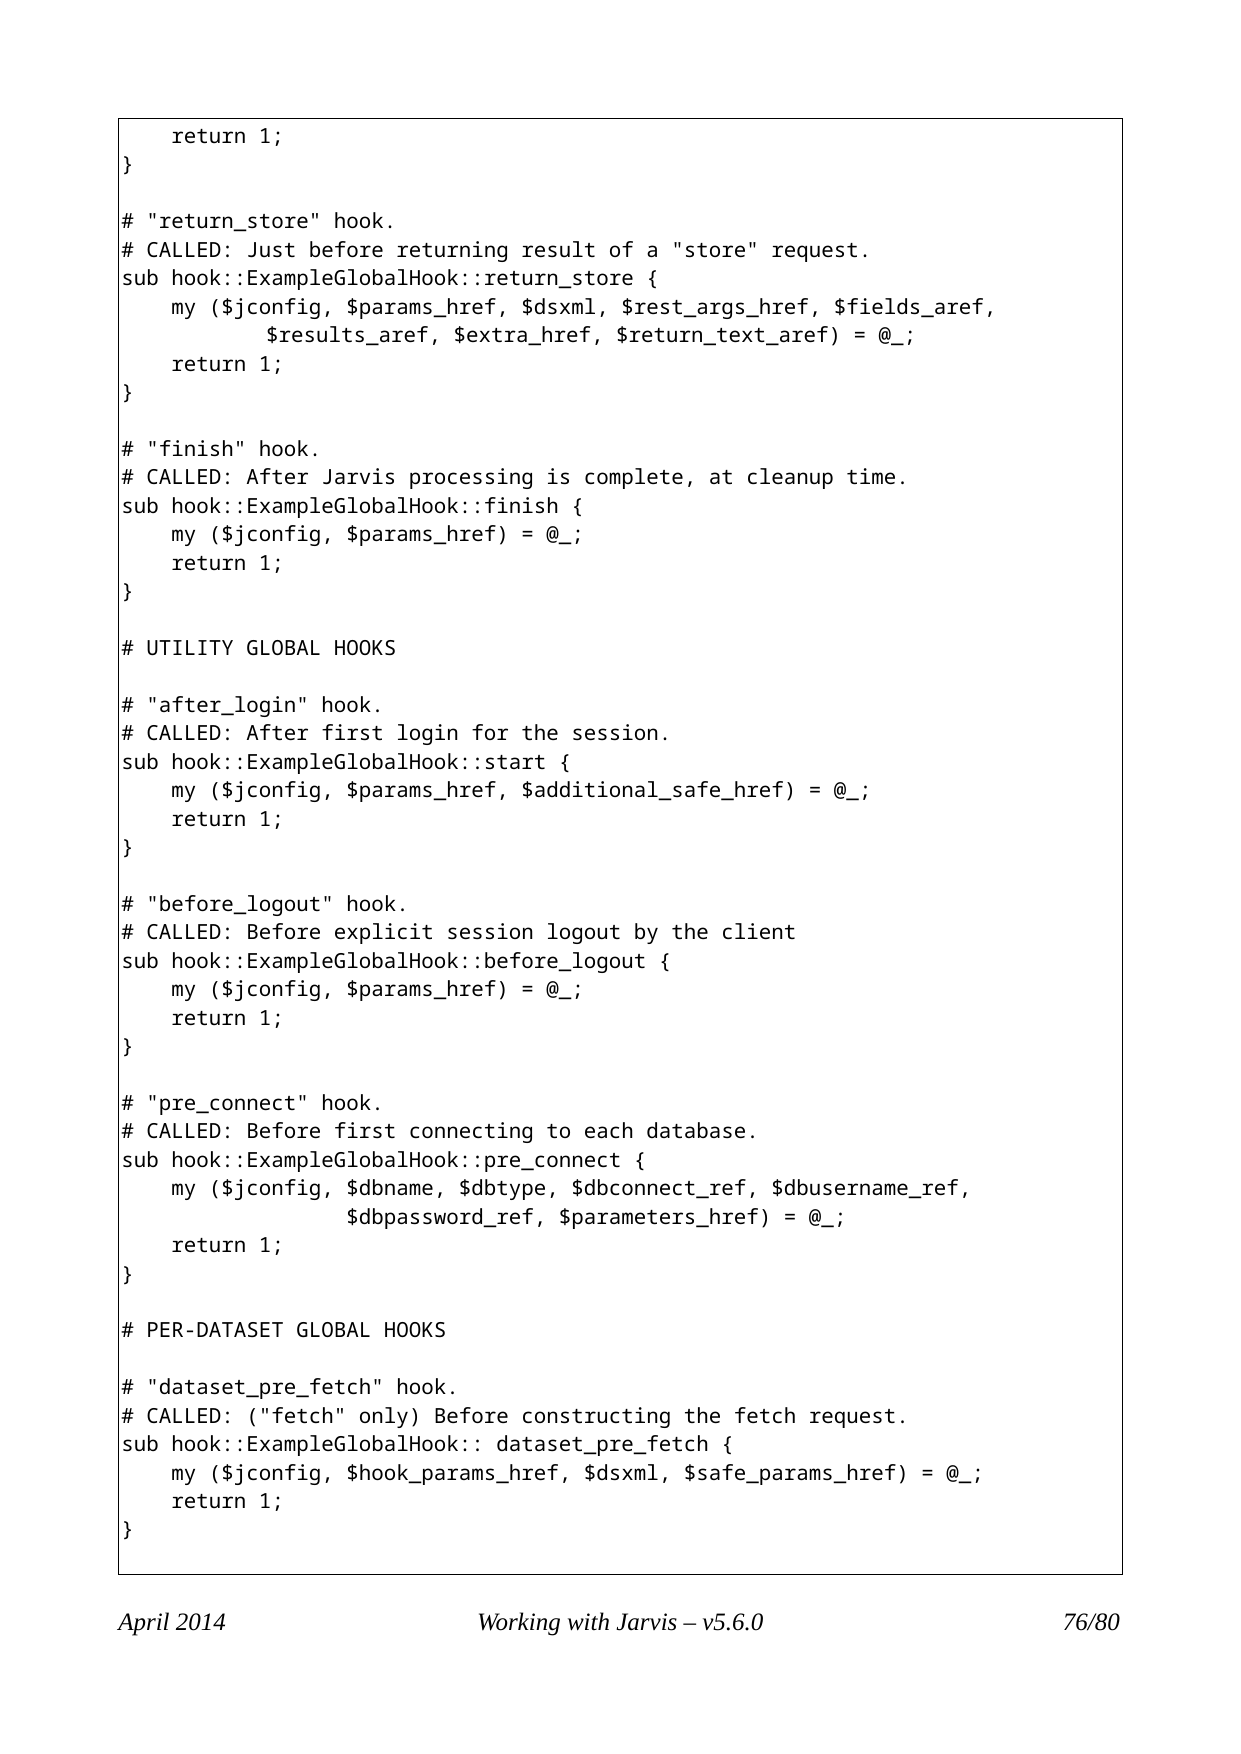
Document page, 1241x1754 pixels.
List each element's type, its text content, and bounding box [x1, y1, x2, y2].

text sub hook::ExampleGlobalHook::finish { [119, 488, 1122, 516]
text # "after_login" hook. [119, 687, 1122, 715]
text # CALLED: Before first connecting to each database. [119, 1113, 1122, 1142]
text } [119, 374, 1122, 406]
text # PER-DATASET GLOBAL HOOKS [119, 1312, 1122, 1344]
text return 1; [119, 1000, 1122, 1028]
text my ($jconfig, $dbname, $dbtype, $dbconnect_ref, $dbusername_ref, [119, 1170, 1122, 1199]
text return 1; [119, 545, 1122, 573]
text # "dataset_pre_fetch" hook. [119, 1369, 1122, 1398]
text my ($jconfig, $params_href) = @_; [119, 971, 1122, 1000]
text # CALLED: After first login for the session. [119, 715, 1122, 744]
text return 1; [119, 1227, 1122, 1256]
text my ($jconfig, $params_href, $additional_safe_href) = @_; [119, 772, 1122, 801]
text return 1; [119, 346, 1122, 374]
text # CALLED: ("fetch" only) Before constructing the fetch request. [119, 1398, 1122, 1426]
text my ($jconfig, $params_href, $dsxml, $rest_args_href, $fields_aref, $results_aref, $extra_href, $return_text_aref) = @_; [119, 289, 1122, 346]
text return 1; [119, 119, 1122, 147]
text my ($jconfig, $params_href) = @_; [119, 516, 1122, 545]
text sub hook::ExampleGlobalHook::before_logout { [119, 943, 1122, 971]
text # CALLED: Before explicit session logout by the client [119, 914, 1122, 943]
text sub hook::ExampleGlobalHook::start { [119, 744, 1122, 772]
text # "pre_connect" hook. [119, 1085, 1122, 1113]
text sub hook::ExampleGlobalHook::return_store { [119, 260, 1122, 289]
text sub hook::ExampleGlobalHook:: dataset_pre_fetch { [119, 1426, 1122, 1455]
text } [119, 1512, 1122, 1543]
text # CALLED: Just before returning result of a "store" request. [119, 232, 1122, 260]
text } [119, 1028, 1122, 1059]
text # "finish" hook. [119, 431, 1122, 459]
text my ($jconfig, $hook_params_href, $dsxml, $safe_params_href) = @_; [119, 1455, 1122, 1483]
text # UTILITY GLOBAL HOOKS [119, 630, 1122, 661]
text $dbpassword_ref, $parameters_href) = @_; [119, 1199, 1122, 1227]
text } [119, 1256, 1122, 1287]
text return 1; [119, 801, 1122, 829]
text sub hook::ExampleGlobalHook::pre_connect { [119, 1142, 1122, 1170]
text # "before_logout" hook. [119, 886, 1122, 914]
text } [119, 573, 1122, 604]
text # "return_store" hook. [119, 203, 1122, 232]
text } [119, 147, 1122, 178]
text return 1; [119, 1483, 1122, 1512]
text } [119, 829, 1122, 861]
text # CALLED: After Jarvis processing is complete, at cleanup time. [119, 459, 1122, 488]
